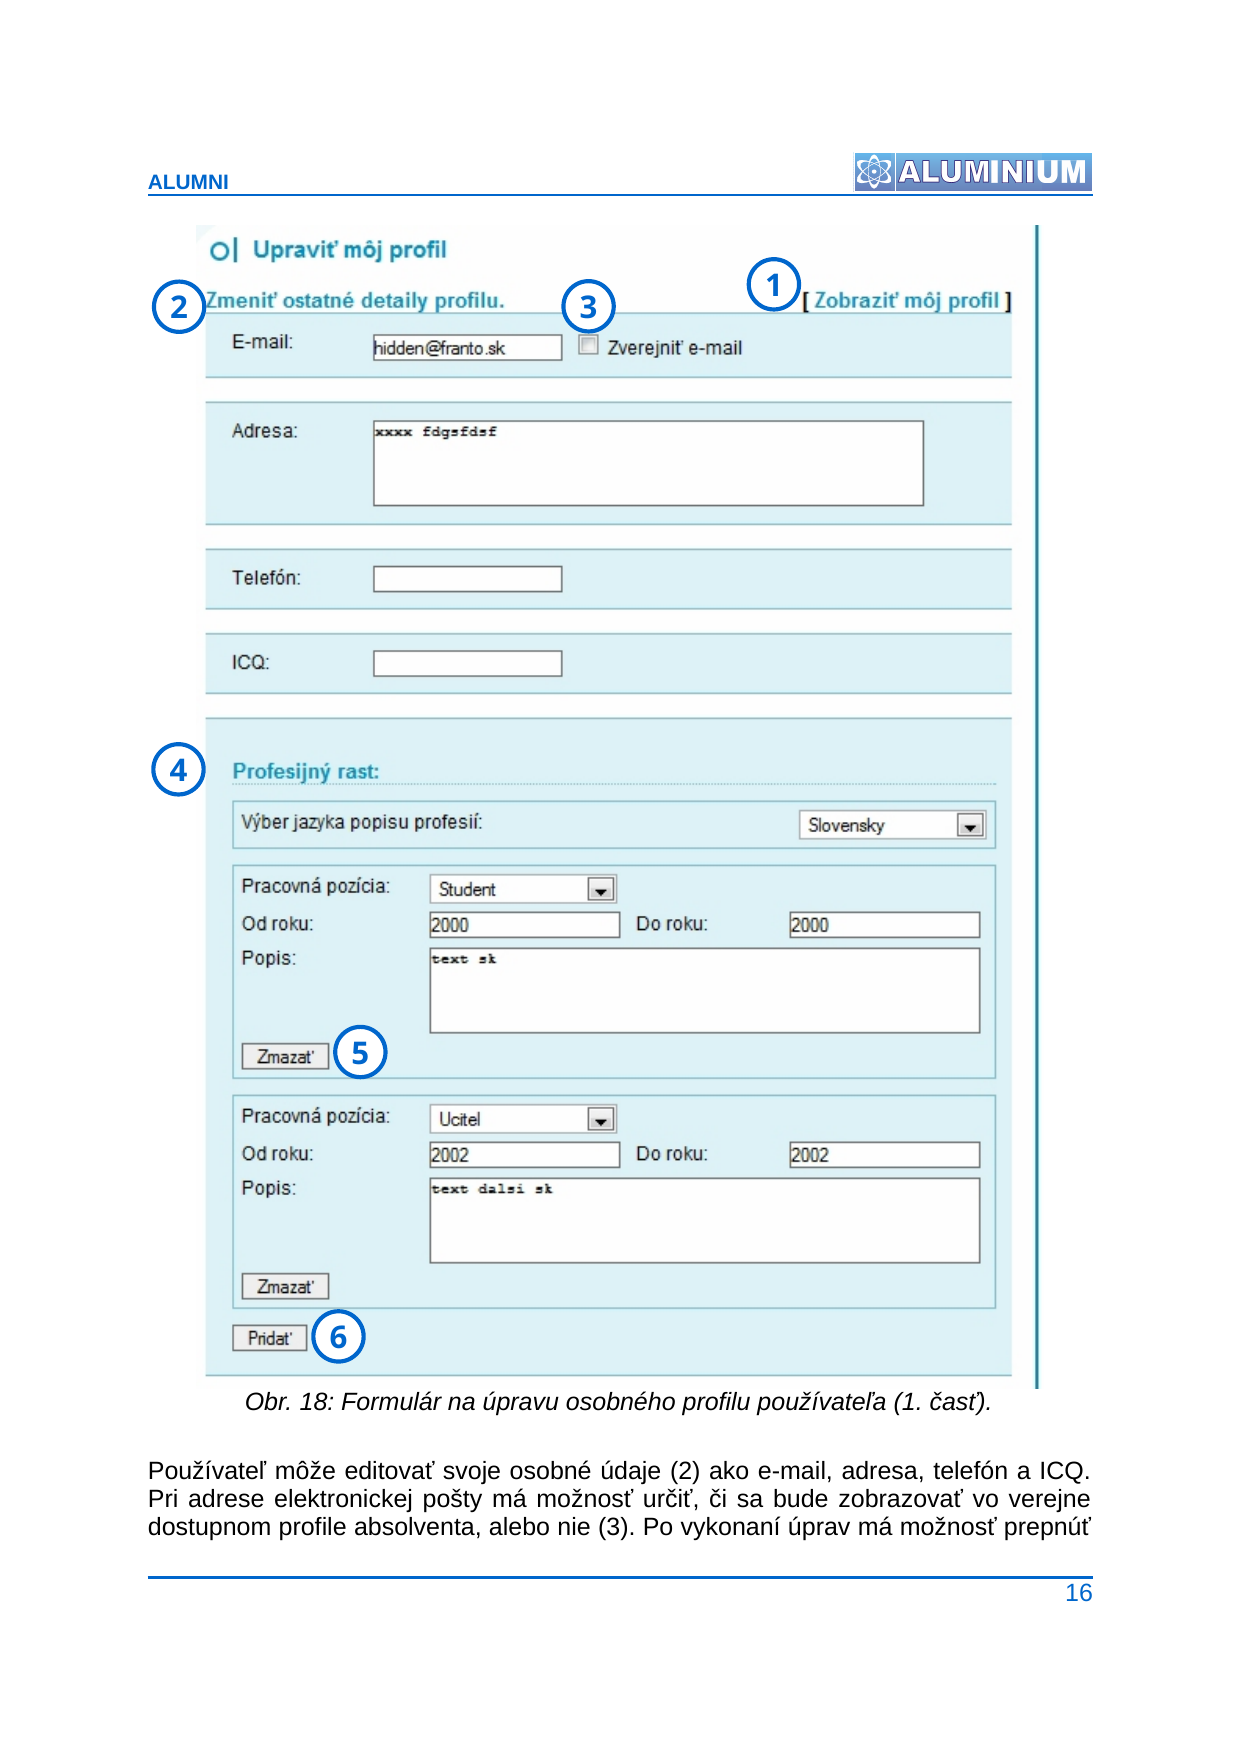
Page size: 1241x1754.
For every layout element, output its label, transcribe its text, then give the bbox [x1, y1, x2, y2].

text Používateľ môže editovať svoje osobné údaje (2) ako e-mail, adresa, telefón a ICQ. Pri adrese elektronickej pošty má možnosť určiť, či sa bude zobrazovať vo verejne dostupnom profile absolventa, alebo nie (3). Po vykonaní úprav má možnosť prepnúť [148, 1456, 1093, 1540]
picture [196, 225, 1045, 1389]
text Obr. 18: Formulár na úpravu osobného profilu používateľa (1. časť). [196, 1389, 1044, 1416]
